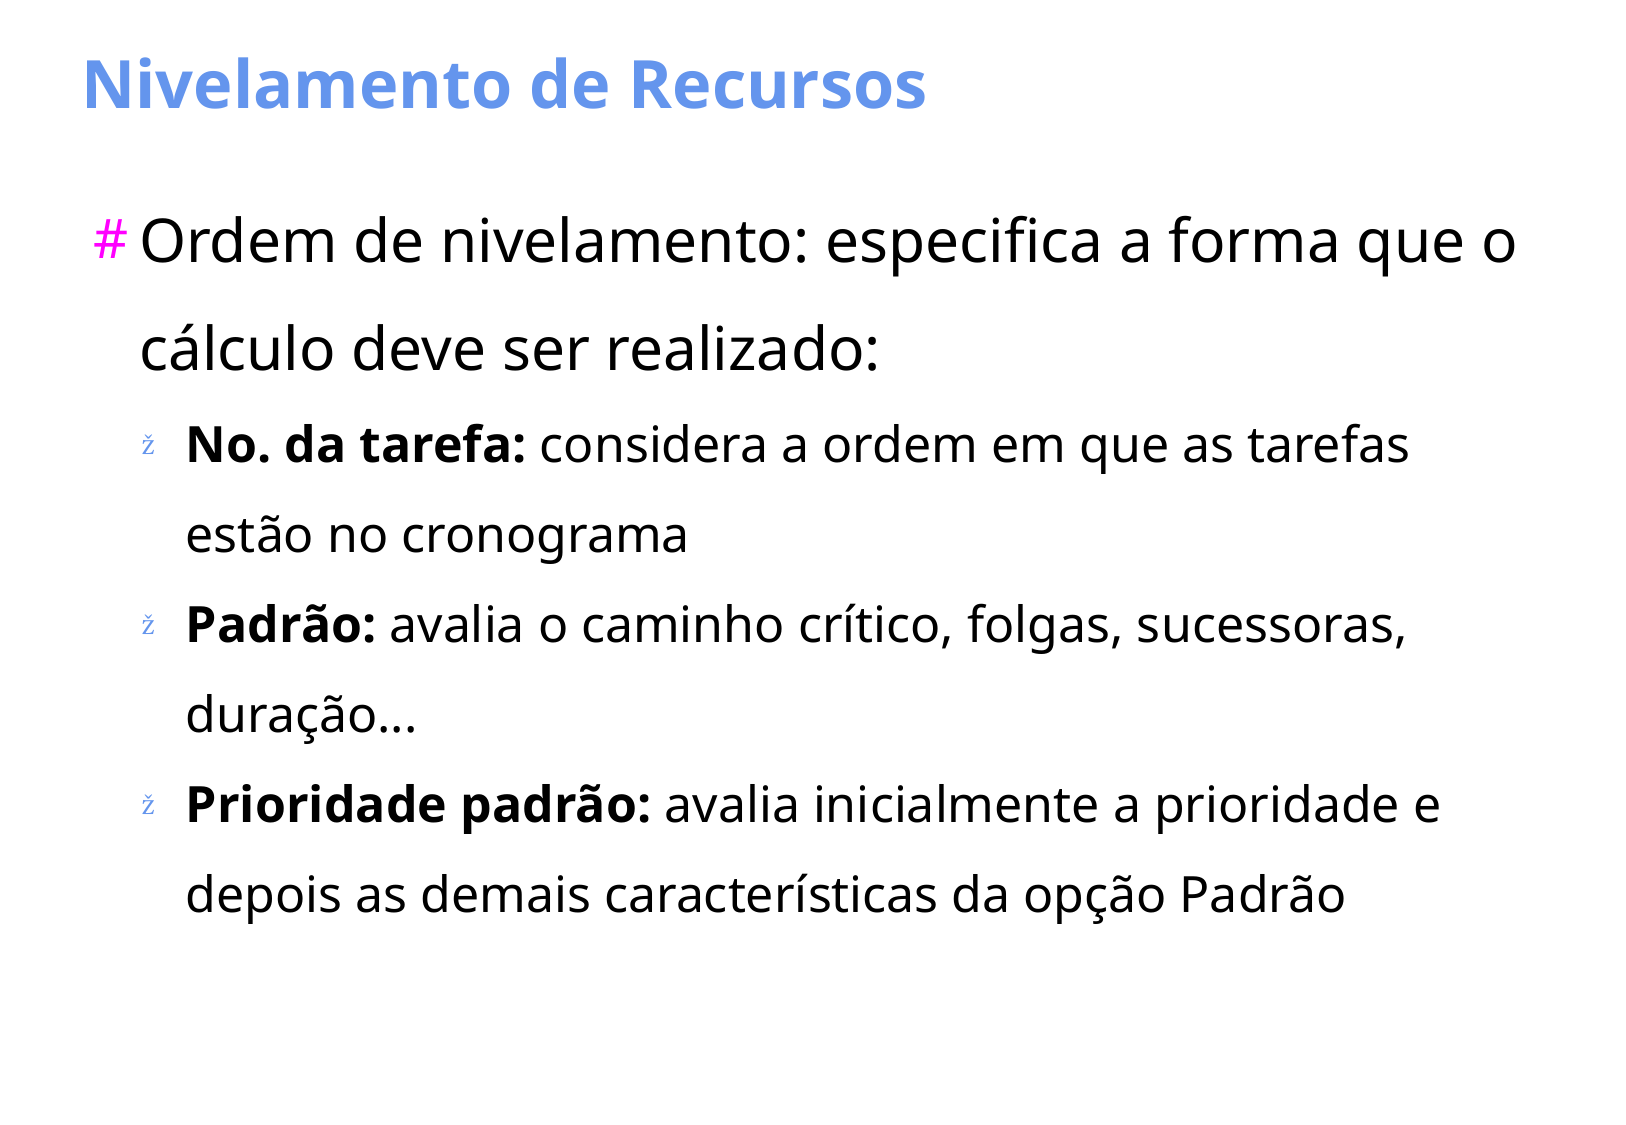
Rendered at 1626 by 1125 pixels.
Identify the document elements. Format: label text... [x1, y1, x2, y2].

list Ordem de nivelamento: especifica a forma que o cálculo deve ser realizado: No. da tarefa: considera a ordem em que as tarefas estão no cronograma Padrão: avalia o caminho crítico, folgas, sucessoras, duração... Prioridade padrão: avalia inicialmente a prioridade e depois as demais características da opção Padrão [81, 165, 1544, 1016]
title Nivelamento de Recursos [81, 41, 1544, 122]
